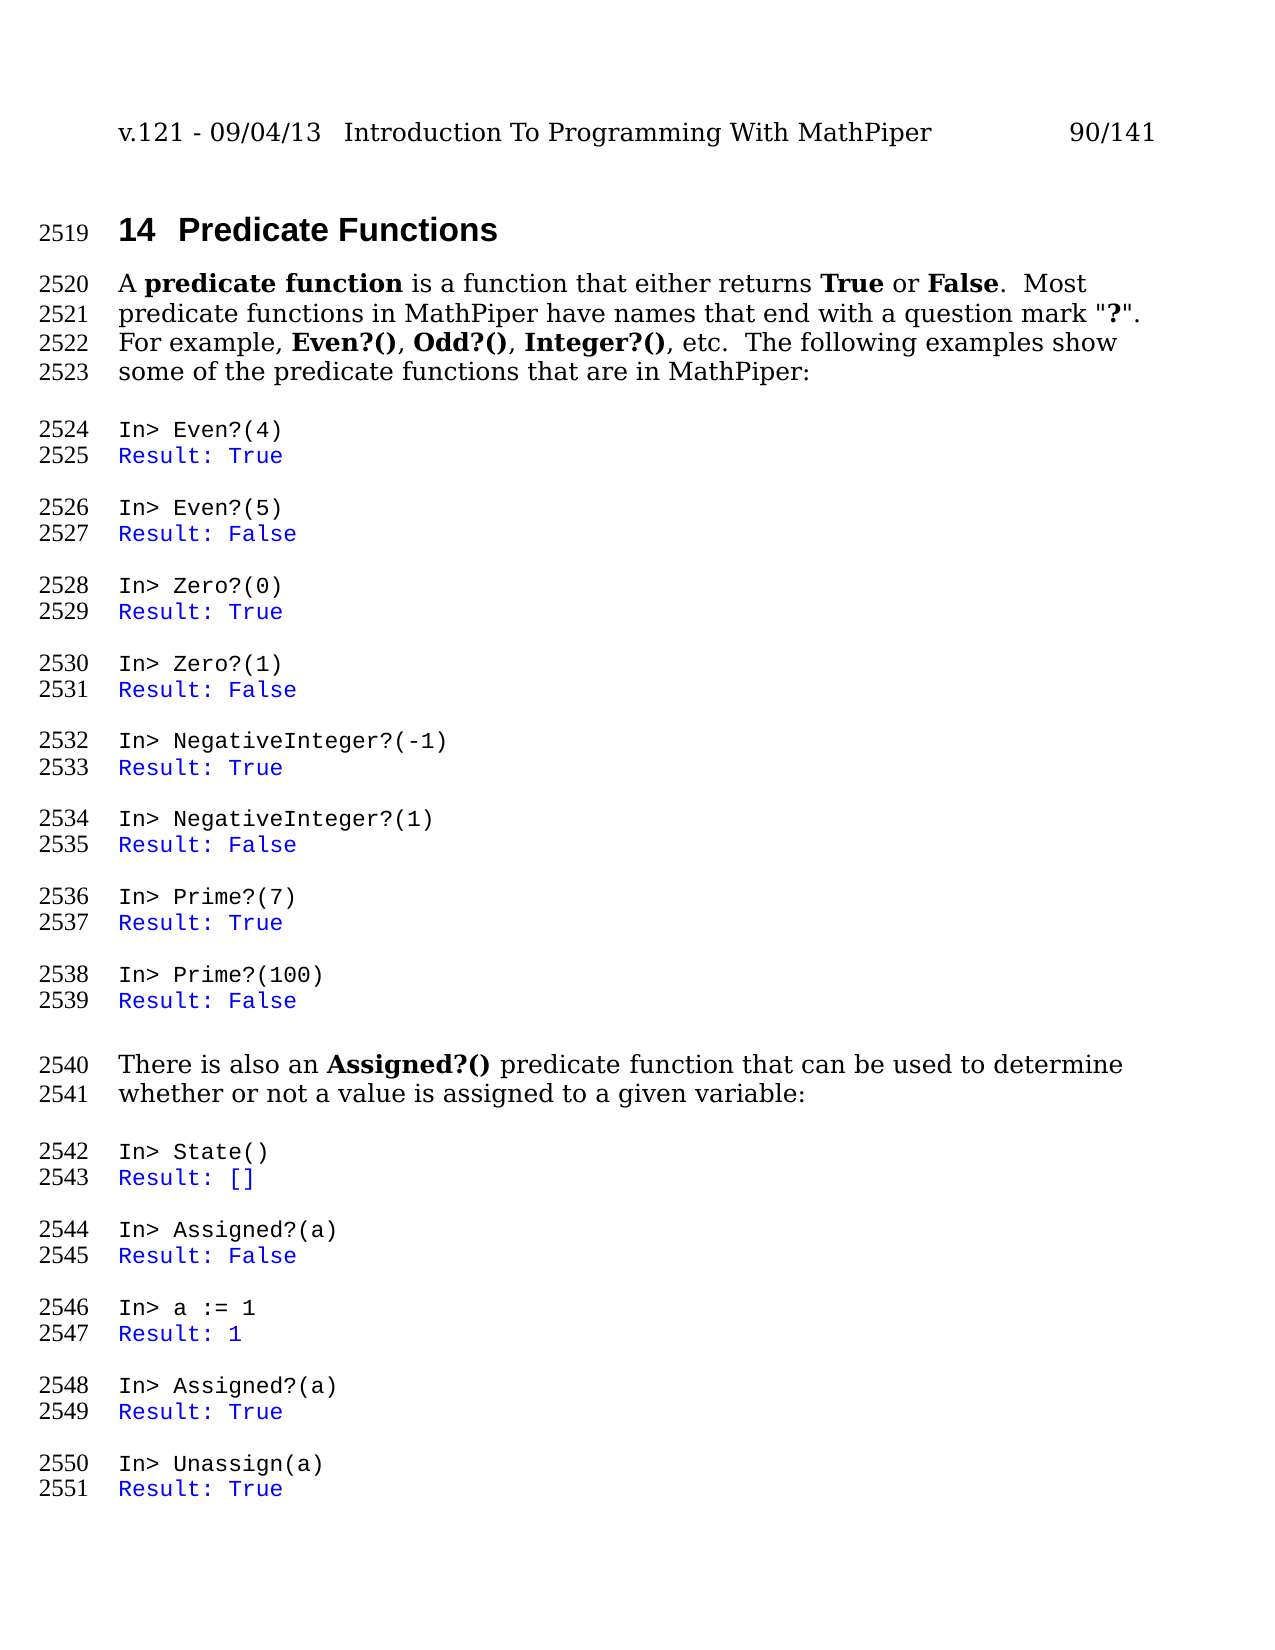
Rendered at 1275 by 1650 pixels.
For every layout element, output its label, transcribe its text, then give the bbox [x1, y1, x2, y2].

text A predicate function is a function that either returns True or False. Most predicate functions in MathPiper have names that end with a question mark "?". For example, Even?(), Odd?(), Integer?(), etc. The following examples show some of the predicate functions that are in MathPiper: [118, 269, 1157, 387]
text In> NegativeInteger?(1) [118, 808, 1157, 834]
text Result: [] [118, 1167, 1157, 1192]
text In> Zero?(1) [118, 652, 1157, 678]
text Result: True [118, 600, 1157, 626]
text In> Even?(4) [118, 419, 1157, 444]
text Result: True [118, 911, 1157, 937]
text Result: True [118, 1400, 1157, 1426]
text Result: False [118, 834, 1157, 859]
text In> NegativeInteger?(-1) [118, 730, 1157, 756]
text In> Assigned?(a) [118, 1218, 1157, 1244]
text There is also an Assigned?() predicate function that can be used to determine whether or not a value is assigned to a given variable: [118, 1050, 1157, 1109]
text Result: True [118, 444, 1157, 471]
text Result: False [118, 522, 1157, 548]
text Result: True [118, 756, 1157, 782]
text In> a := 1 [118, 1296, 1157, 1322]
subtitle Predicate Functions [118, 210, 1157, 248]
text In> Unassign(a) [118, 1452, 1157, 1478]
text In> State() [118, 1141, 1157, 1167]
text In> Prime?(100) [118, 963, 1157, 989]
text Result: True [118, 1478, 1157, 1504]
text Result: False [118, 989, 1157, 1015]
text In> Even?(5) [118, 496, 1157, 522]
text In> Prime?(7) [118, 886, 1157, 911]
text In> Assigned?(a) [118, 1374, 1157, 1400]
text Result: False [118, 678, 1157, 704]
text Result: 1 [118, 1322, 1157, 1348]
text Result: False [118, 1244, 1157, 1270]
text In> Zero?(0) [118, 574, 1157, 600]
